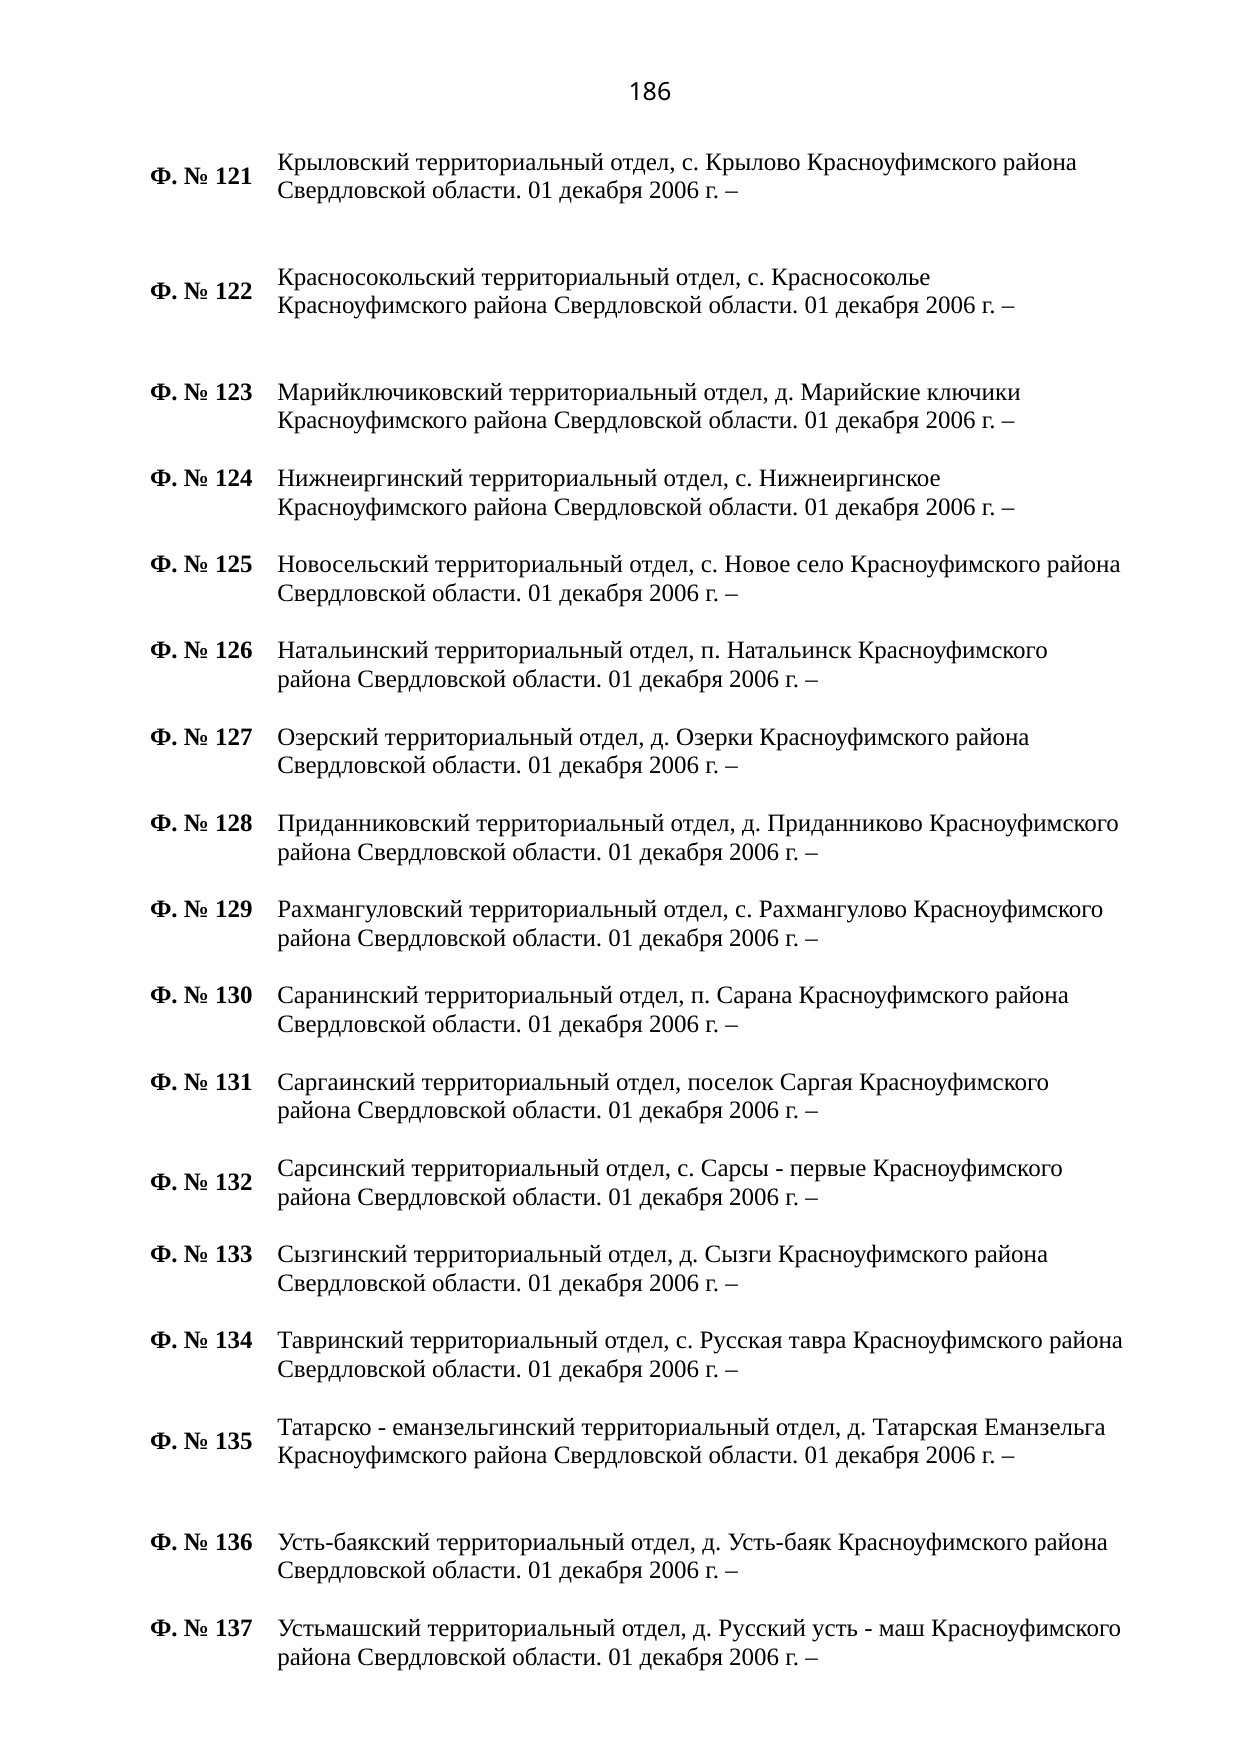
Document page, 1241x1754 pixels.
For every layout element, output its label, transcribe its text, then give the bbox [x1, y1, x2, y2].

table_cell Ф. № 125 [136, 521, 266, 607]
table_cell Рахмангуловский территориальный отдел, с. Рахмангулово Красноуфимского района Свердловской области. 01 декабря 2006 г. – [266, 866, 1136, 952]
table_cell Ф. № 136 [136, 1498, 266, 1584]
table_cell Нижнеиргинский территориальный отдел, с. Нижнеиргинское Красноуфимского района Свердловской области. 01 декабря 2006 г. – [266, 434, 1136, 521]
table_cell Озерский территориальный отдел, д. Озерки Красноуфимского района Свердловской области. 01 декабря 2006 г. – [266, 693, 1136, 779]
table_cell Ф. № 132 [136, 1124, 266, 1211]
table_cell Ф. № 135 [136, 1383, 266, 1498]
table_cell Ф. № 137 [136, 1584, 266, 1671]
table_cell Саранинский территориальный отдел, п. Сарана Красноуфимского района Свердловской области. 01 декабря 2006 г. – [266, 952, 1136, 1038]
table_cell Ф. № 134 [136, 1297, 266, 1383]
table_cell Ф. № 131 [136, 1038, 266, 1124]
table_cell Ф. № 130 [136, 952, 266, 1038]
table_cell Усть-баякский территориальный отдел, д. Усть-баяк Красноуфимского района Свердловской области. 01 декабря 2006 г. – [266, 1498, 1136, 1584]
table_cell Саргаинский территориальный отдел, поселок Саргая Красноуфимского района Свердловской области. 01 декабря 2006 г. – [266, 1038, 1136, 1124]
table_cell Натальинский территориальный отдел, п. Натальинск Красноуфимского района Свердловской области. 01 декабря 2006 г. – [266, 607, 1136, 693]
table_cell Ф. № 124 [136, 434, 266, 521]
table_cell Ф. № 121 [136, 118, 266, 233]
table_cell Сарсинский территориальный отдел, с. Сарсы - первые Красноуфимского района Свердловской области. 01 декабря 2006 г. – [266, 1124, 1136, 1211]
table_cell Тавринский территориальный отдел, с. Русская тавра Красноуфимского района Свердловской области. 01 декабря 2006 г. – [266, 1297, 1136, 1383]
table_cell Ф. № 133 [136, 1211, 266, 1297]
table_cell Татарско - еманзельгинский территориальный отдел, д. Татарская Еманзельга Красноуфимского района Свердловской области. 01 декабря 2006 г. – [266, 1383, 1136, 1498]
table_cell Марийключиковский территориальный отдел, д. Марийские ключики Красноуфимского района Свердловской области. 01 декабря 2006 г. – [266, 348, 1136, 434]
table_cell Красносокольский территориальный отдел, с. Красносоколье Красноуфимского района Свердловской области. 01 декабря 2006 г. – [266, 233, 1136, 348]
table_cell Ф. № 122 [136, 233, 266, 348]
table_cell Ф. № 123 [136, 348, 266, 434]
table_cell Приданниковский территориальный отдел, д. Приданниково Красноуфимского района Свердловской области. 01 декабря 2006 г. – [266, 779, 1136, 866]
table_cell Новосельский территориальный отдел, с. Новое село Красноуфимского района Свердловской области. 01 декабря 2006 г. – [266, 521, 1136, 607]
table_cell Сызгинский территориальный отдел, д. Сызги Красноуфимского района Свердловской области. 01 декабря 2006 г. – [266, 1211, 1136, 1297]
table_cell Ф. № 128 [136, 779, 266, 866]
table_cell Ф. № 126 [136, 607, 266, 693]
table_cell Устьмашский территориальный отдел, д. Русский усть - маш Красноуфимского района Свердловской области. 01 декабря 2006 г. – [266, 1584, 1136, 1671]
table_cell Ф. № 127 [136, 693, 266, 779]
table_cell Ф. № 129 [136, 866, 266, 952]
table_cell Крыловский территориальный отдел, с. Крылово Красноуфимского района Свердловской области. 01 декабря 2006 г. – [266, 118, 1136, 233]
